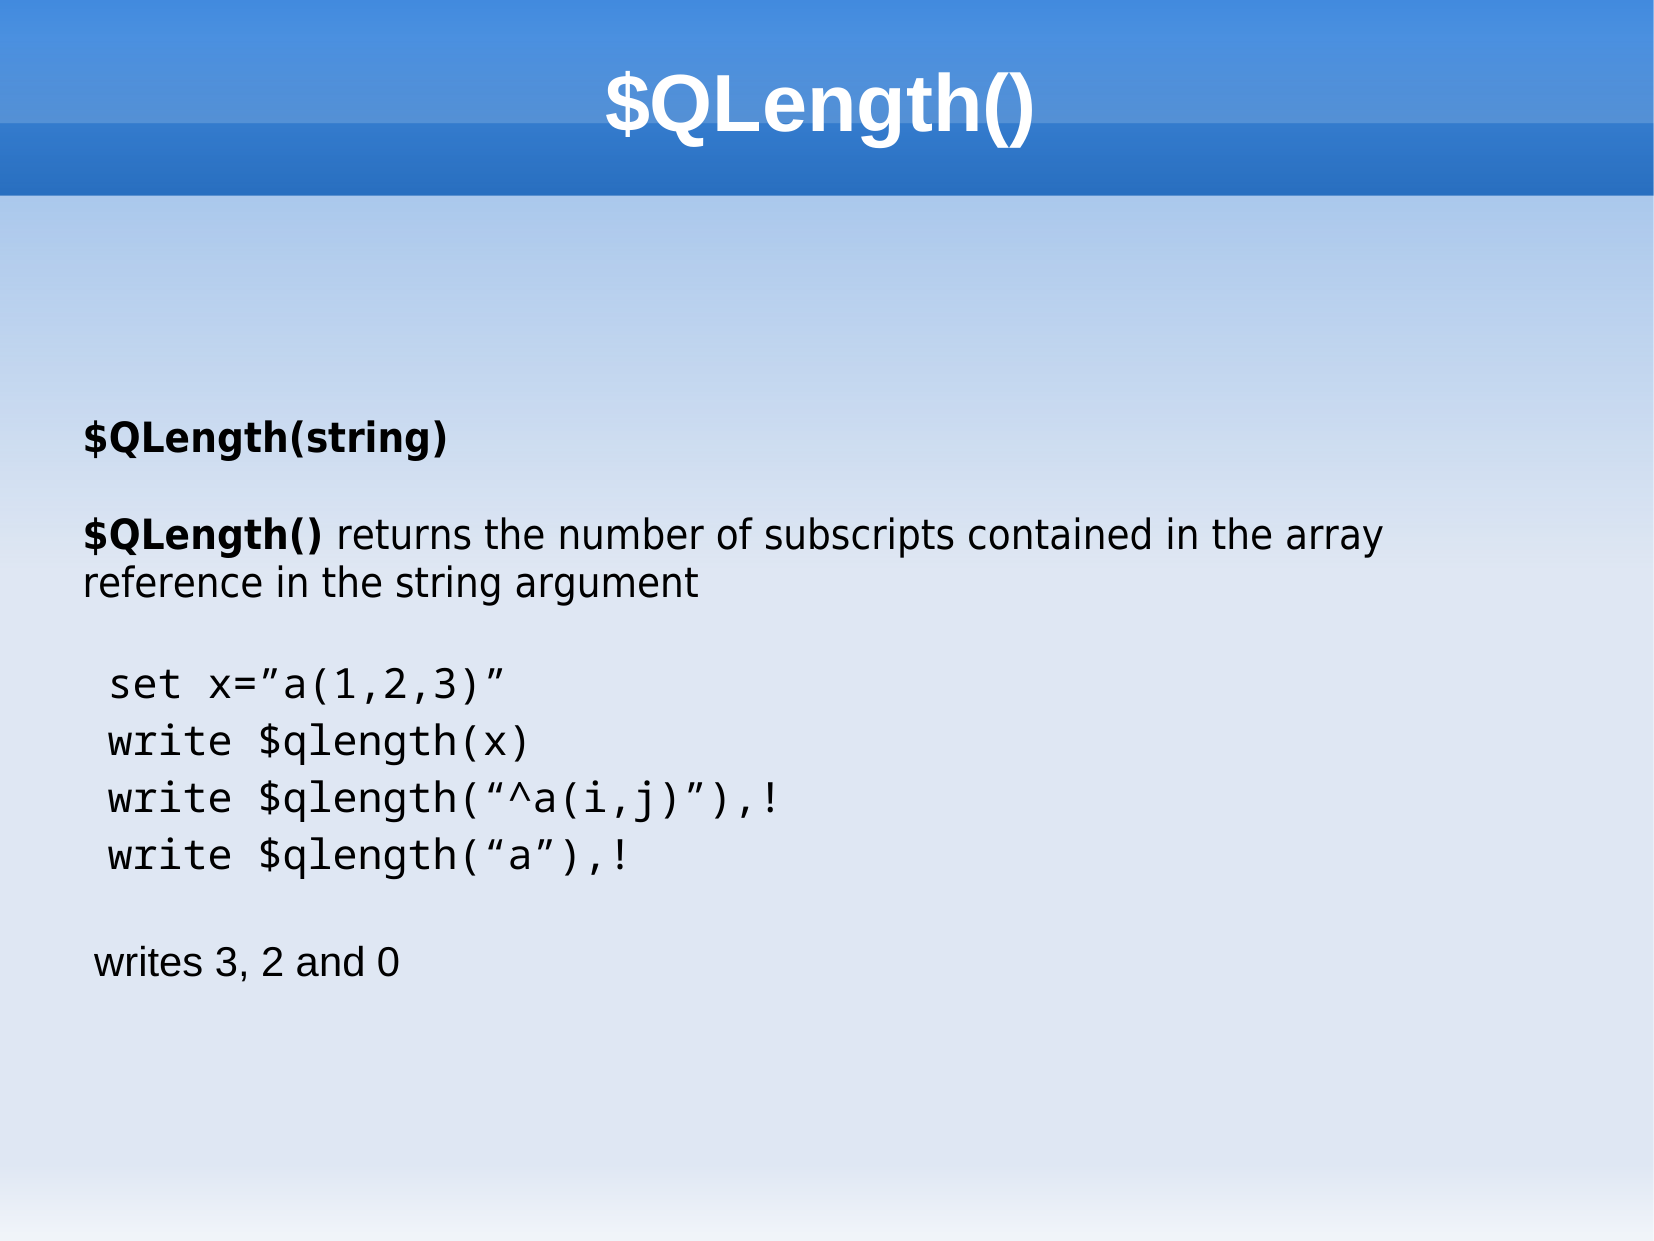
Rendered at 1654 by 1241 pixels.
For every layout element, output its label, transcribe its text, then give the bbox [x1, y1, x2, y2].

subtitle $QLength(string) $QLength() returns the number of subscripts contained in the array reference in the string argument set x=”a(1,2,3)” write $qlength(x) write $qlength(“^a(i,j)”),! write $qlength(“a”),! writes 3, 2 and 0 [82, 290, 1571, 1109]
picture [0, 0, 1654, 1241]
title $QLength() [76, 0, 1565, 208]
